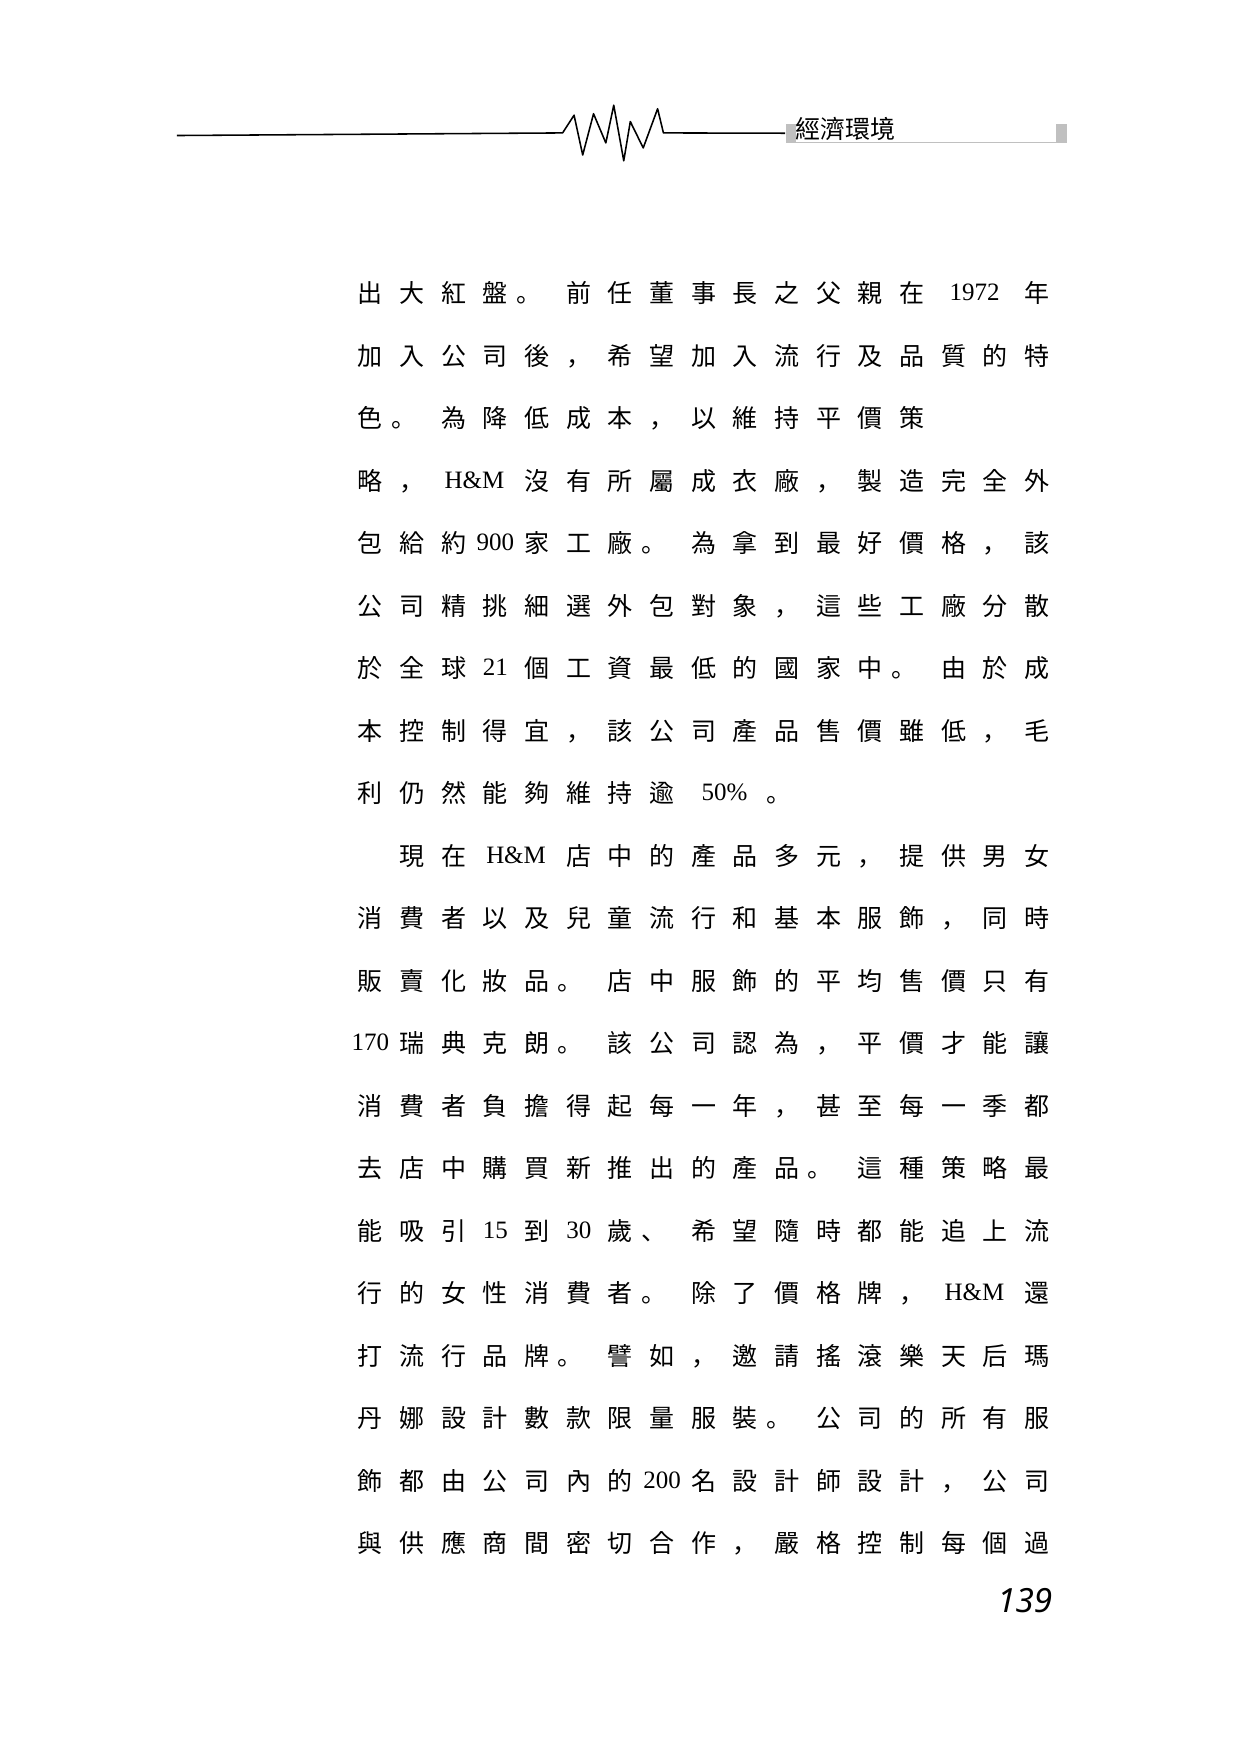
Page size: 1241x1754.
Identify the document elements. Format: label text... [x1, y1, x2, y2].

text 現在H&M店中的產品多元，提供男女消費者以及兒童流行和基本服飾，同時販賣化妝品。店中服飾的平均售價只有170瑞典克朗。該公司認為，平價才能讓消費者負擔得起每一年，甚至每一季都去店中購買新推出的產品。這種策略最能吸引15到30歲、希望隨時都能追上流行的女性消費者。除了價格牌，H&M還打流行品牌。譬如，邀請搖滾樂天后瑪丹娜設計數款限量服裝。公司的所有服飾都由公司內的200名設計師設計，公司與供應商間密切合作，嚴格控制每個過 [330, 813, 1058, 1563]
text 出大紅盤。前任董事長之父親在1972年加入公司後，希望加入流行及品質的特色。為降低成本，以維持平價策略，H&M沒有所屬成衣廠，製造完全外包給約900家工廠。為拿到最好價格，該公司精挑細選外包對象，這些工廠分散於全球21個工資最低的國家中。由於成本控制得宜，該公司產品售價雖低，毛利仍然能夠維持逾50%。 [330, 250, 1058, 813]
